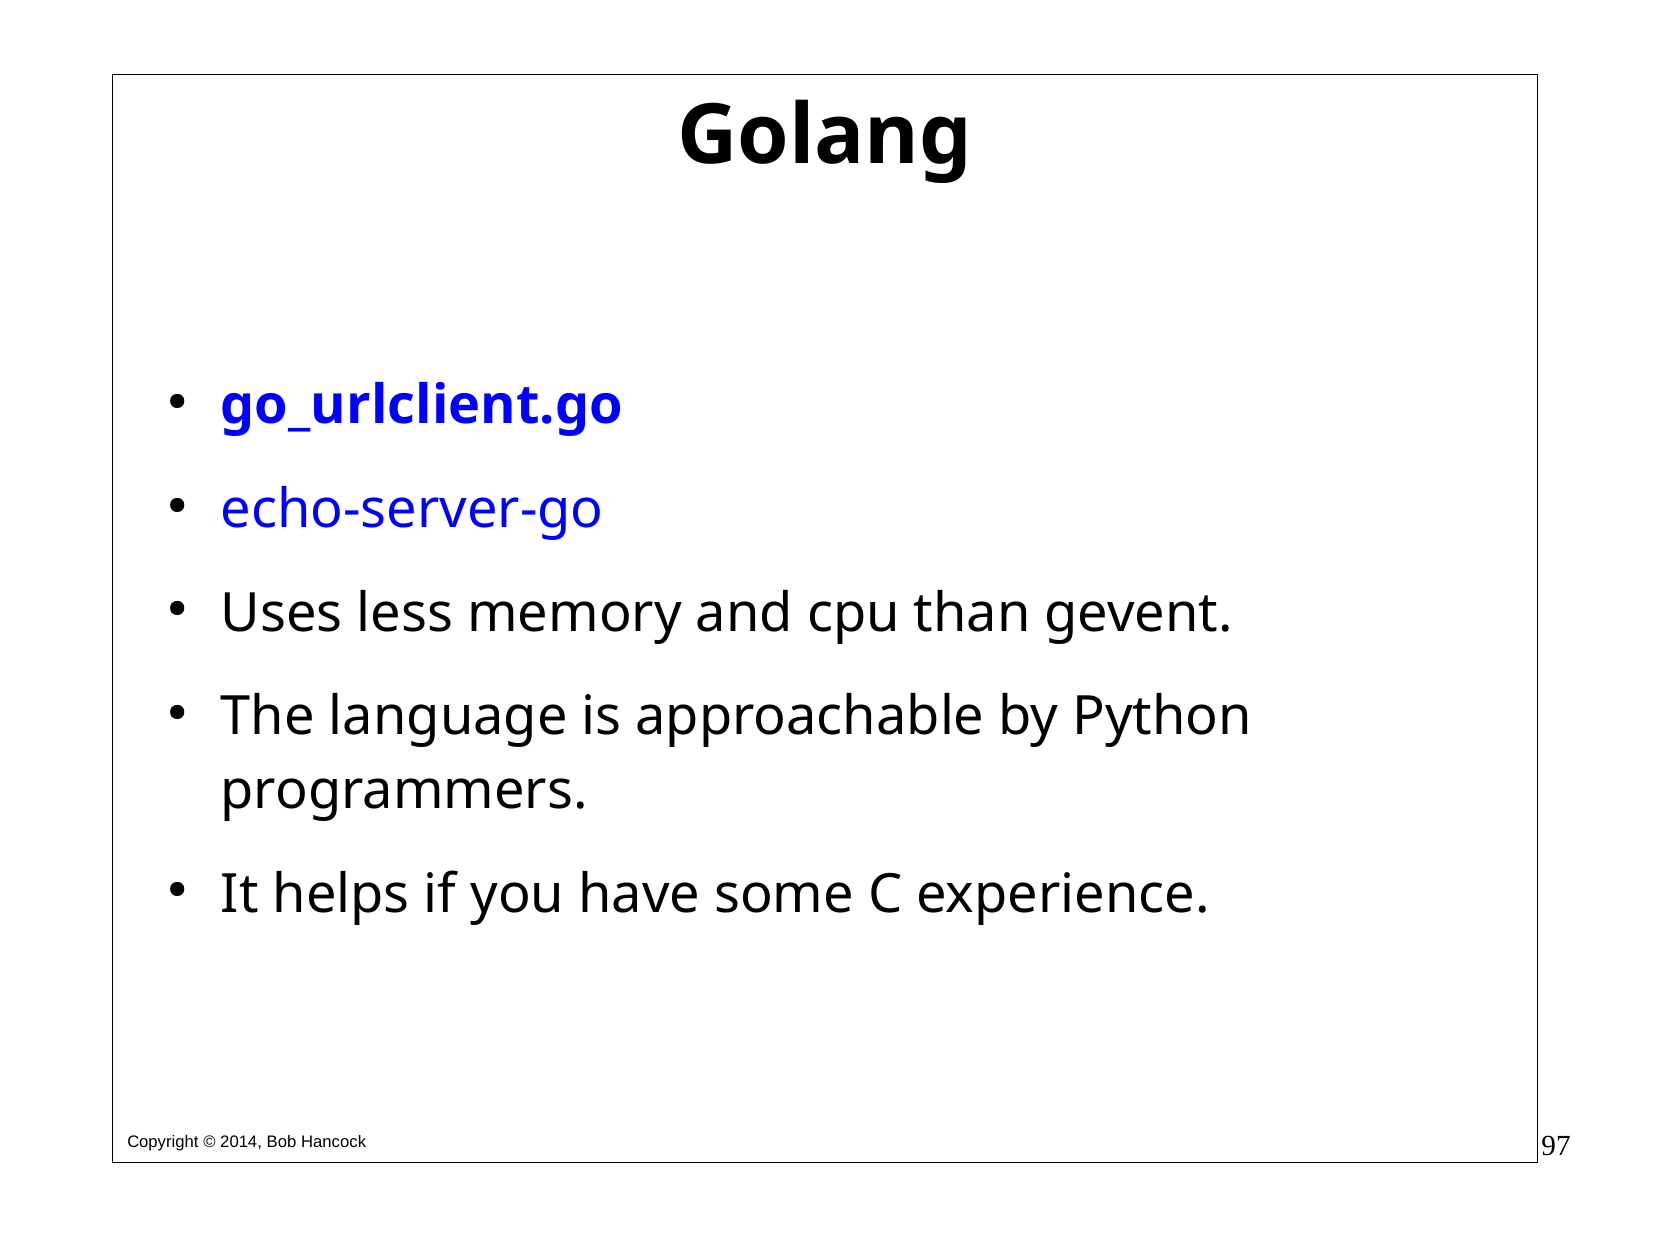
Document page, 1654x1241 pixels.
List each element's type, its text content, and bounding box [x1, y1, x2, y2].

text_box Copyright © 2014, Bob Hancock [112, 1125, 382, 1159]
list go_urlclient.go echo-server-go Uses less memory and cpu than gevent. The language is approachable by Python programmers. It helps if you have some C experience. [150, 262, 1501, 1126]
title Golang [112, 75, 1538, 188]
